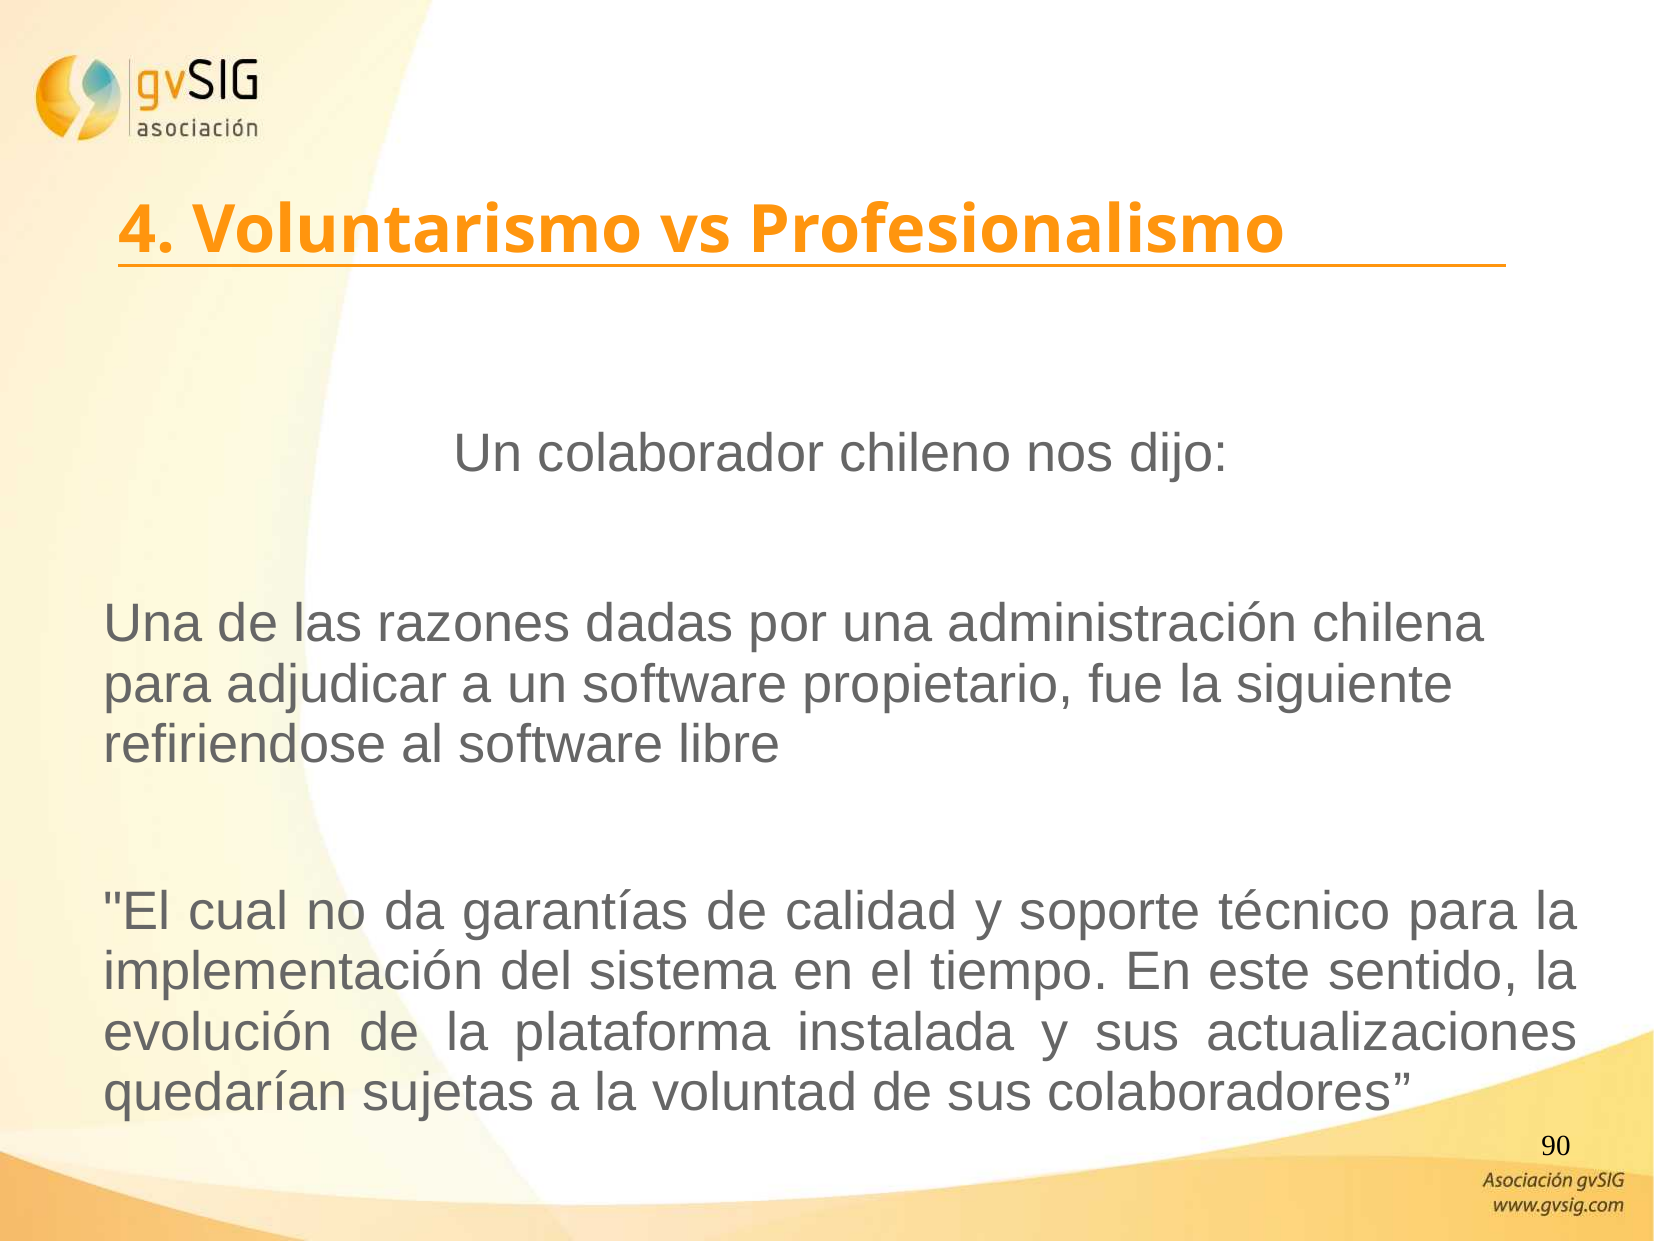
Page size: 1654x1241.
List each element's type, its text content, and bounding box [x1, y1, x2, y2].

text_box Un colaborador chileno nos dijo: Una de las razones dadas por una administración chilena para adjudicar a un software propietario, fue la siguiente refiriendose al software libre "El cual no da garantías de calidad y soporte técnico para la implementación del sistema en el tiempo. En este sentido, la evolución de la plataforma instalada y sus actualizaciones quedarían sujetas a la voluntad de sus colaboradores” [88, 324, 1595, 1130]
picture [0, 0, 1654, 1241]
title 4. Voluntarismo vs Profesionalismo [118, 177, 1607, 276]
